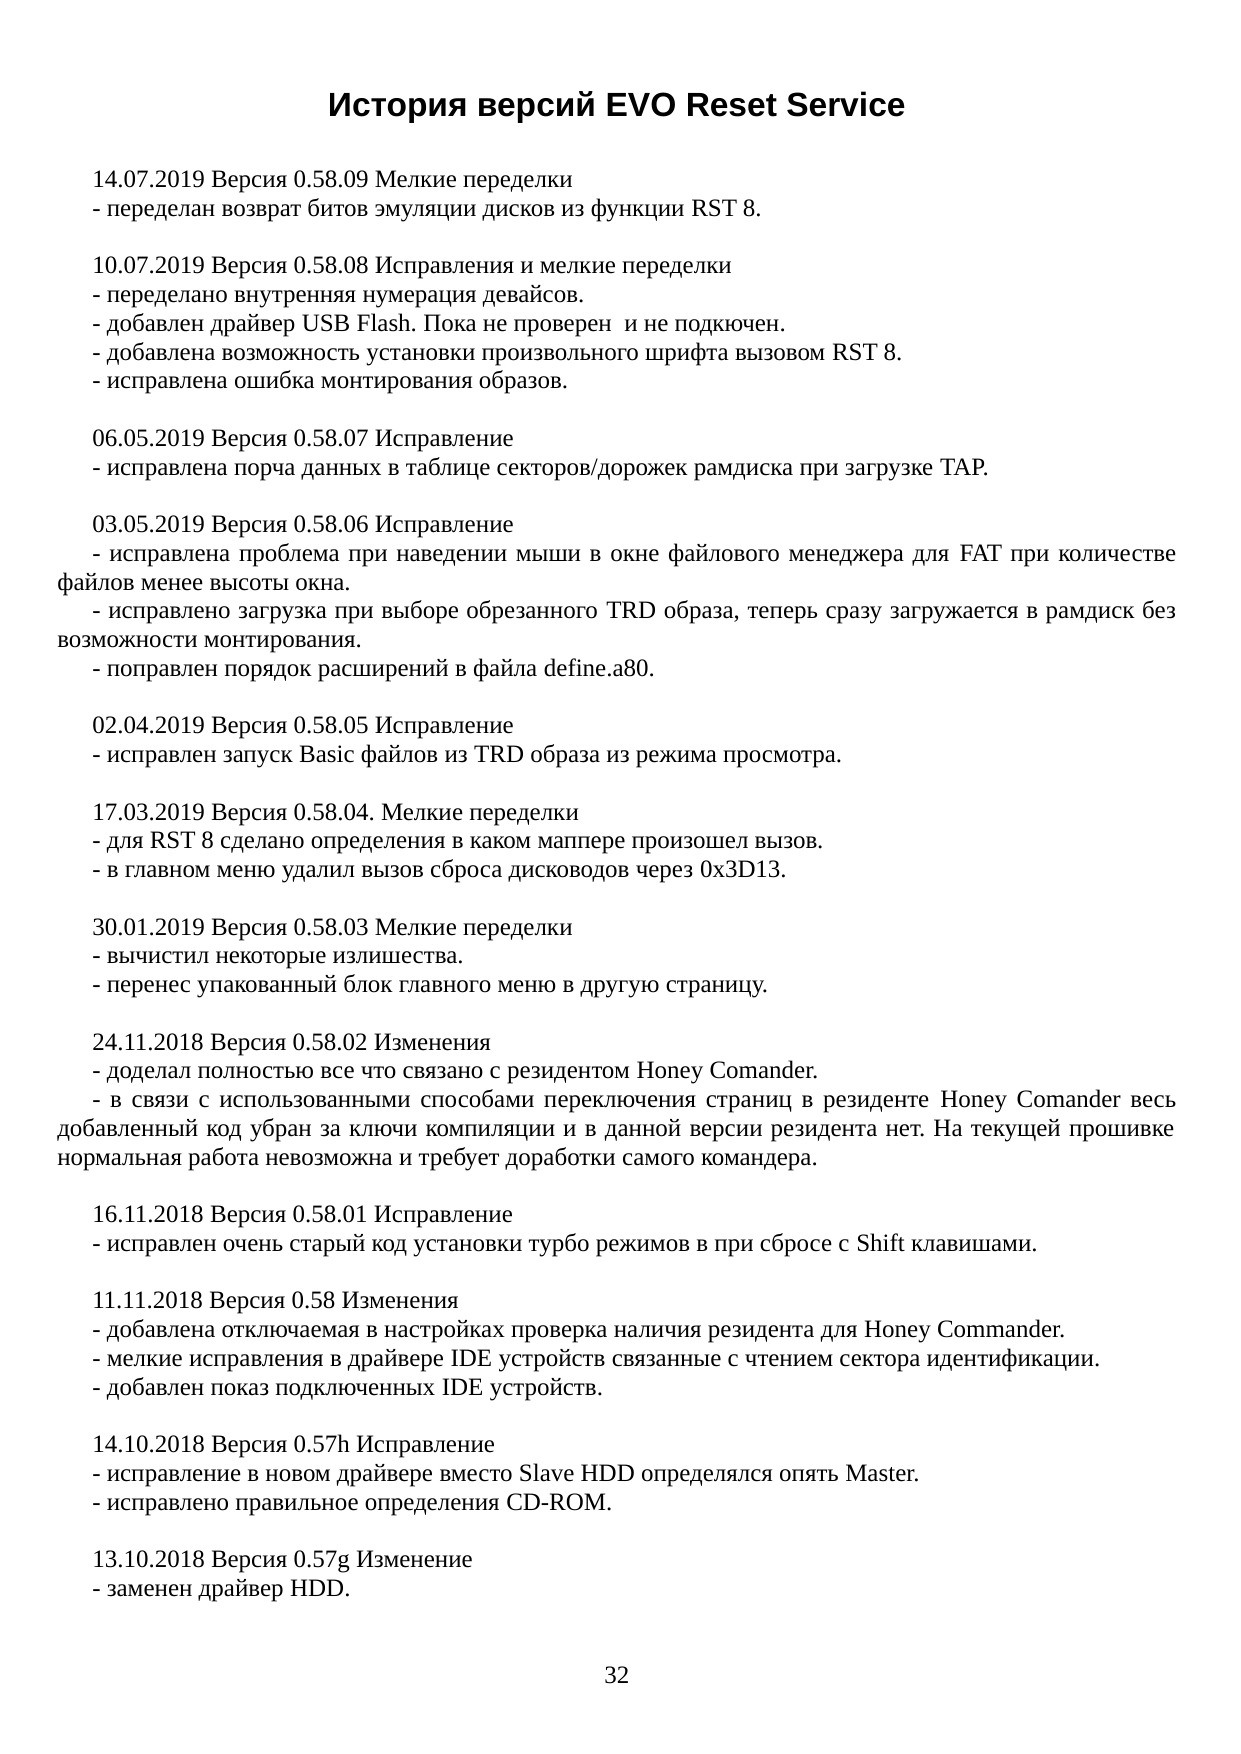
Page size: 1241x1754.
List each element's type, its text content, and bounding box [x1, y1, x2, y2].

text - исправлена порча данных в таблице секторов/дорожек рамдиска при загрузке TAP. [57, 452, 1176, 481]
text - поправлен порядок расширений в файла define.a80. [57, 653, 1176, 682]
text - исправлен запуск Basic файлов из TRD образа из режима просмотра. [57, 739, 1176, 768]
text - исправлена ошибка монтирования образов. [57, 366, 1176, 394]
text - переделано внутренняя нумерация девайсов. [57, 279, 1176, 308]
text 17.03.2019 Версия 0.58.04. Мелкие переделки [57, 797, 1176, 826]
text - мелкие исправления в драйвере IDE устройств связанные с чтением сектора идентификации. [57, 1343, 1176, 1372]
text 30.01.2019 Версия 0.58.03 Мелкие переделки [57, 912, 1176, 941]
text 13.10.2018 Версия 0.57g Изменение [57, 1544, 1176, 1573]
text - исправлен очень старый код установки турбо режимов в при сбросе с Shift клавишами. [57, 1228, 1176, 1257]
text - добавлена возможность установки произвольного шрифта вызовом RST 8. [57, 337, 1176, 366]
subtitle История версий EVO Reset Service [57, 84, 1176, 123]
text 14.10.2018 Версия 0.57h Исправление [57, 1429, 1176, 1458]
text - перенес упакованный блок главного меню в другую страницу. [57, 969, 1176, 998]
text - исправлено правильное определения CD-ROM. [57, 1487, 1176, 1516]
text - для RST 8 сделано определения в каком маппере произошел вызов. [57, 826, 1176, 854]
text 11.11.2018 Версия 0.58 Изменения [57, 1286, 1176, 1314]
text - вычистил некоторые излишества. [57, 941, 1176, 969]
text - в главном меню удалил вызов сброса дисководов через 0x3D13. [57, 854, 1176, 883]
text - добавлен драйвер USB Flash. Пока не проверен и не подкючен. [57, 308, 1176, 337]
text - заменен драйвер HDD. [57, 1573, 1176, 1602]
text 24.11.2018 Версия 0.58.02 Изменения [57, 1027, 1176, 1056]
text 10.07.2019 Версия 0.58.08 Исправления и мелкие переделки [57, 251, 1176, 279]
text - исправлено загрузка при выборе обрезанного TRD образа, теперь сразу загружается в рамдиск без возможности монтирования. [57, 596, 1176, 653]
text - добавлена отключаемая в настройках проверка наличия резидента для Honey Commander. [57, 1314, 1176, 1343]
text 02.04.2019 Версия 0.58.05 Исправление [57, 711, 1176, 739]
text - доделал полностью все что связано с резидентом Honey Comander. [57, 1056, 1176, 1084]
text - исправление в новом драйвере вместо Slave HDD определялся опять Master. [57, 1458, 1176, 1487]
text - исправлена проблема при наведении мыши в окне файлового менеджера для FAT при количестве файлов менее высоты окна. [57, 538, 1176, 596]
text 03.05.2019 Версия 0.58.06 Исправление [57, 509, 1176, 538]
text 14.07.2019 Версия 0.58.09 Мелкие переделки [57, 164, 1176, 193]
text - переделан возврат битов эмуляции дисков из функции RST 8. [57, 193, 1176, 222]
text - в связи с использованными способами переключения страниц в резиденте Honey Comander весь добавленный код убран за ключи компиляции и в данной версии резидента нет. На текущей прошивке нормальная работа невозможна и требует доработки самого командера. [57, 1084, 1176, 1171]
text 16.11.2018 Версия 0.58.01 Исправление [57, 1199, 1176, 1228]
text - добавлен показ подключенных IDE устройств. [57, 1372, 1176, 1401]
text 06.05.2019 Версия 0.58.07 Исправление [57, 423, 1176, 452]
